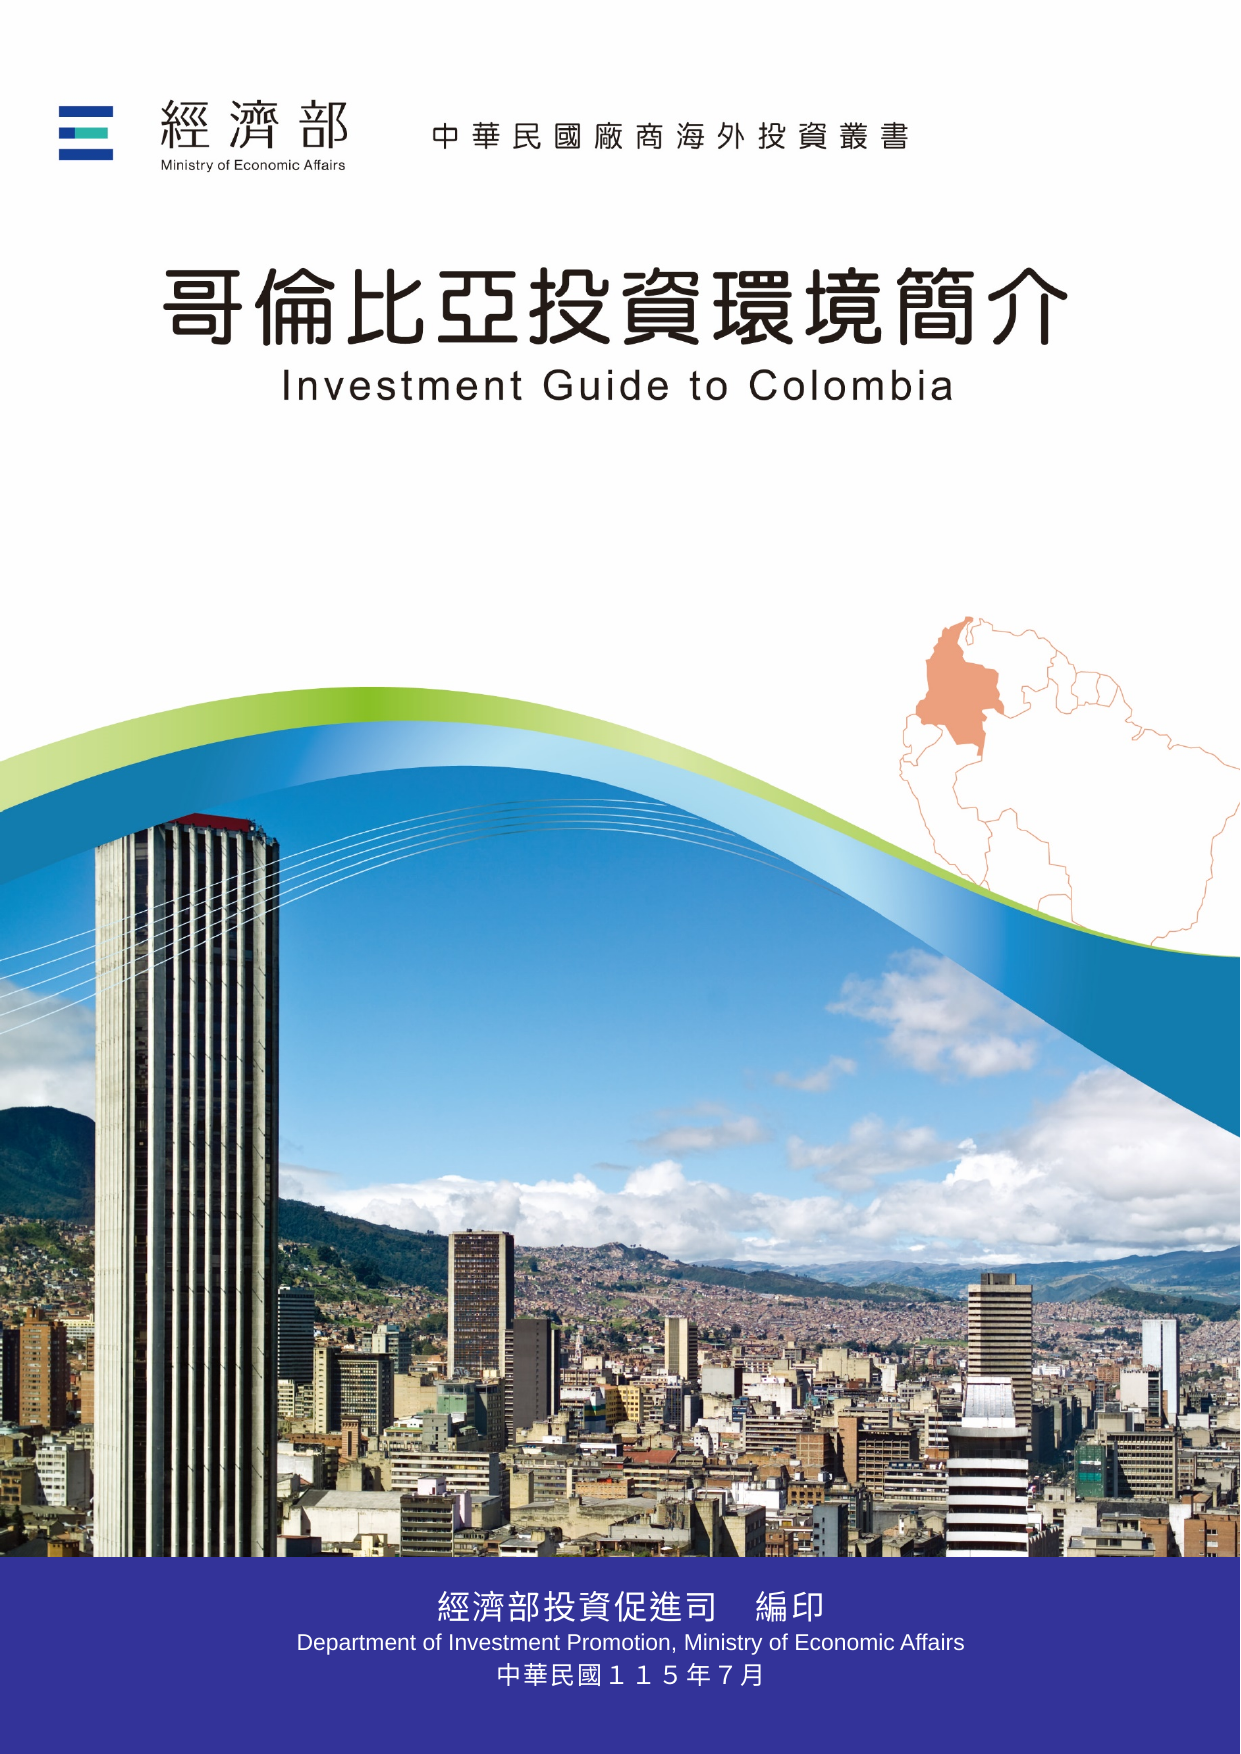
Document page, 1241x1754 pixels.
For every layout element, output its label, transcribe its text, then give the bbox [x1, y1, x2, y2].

picture [53, 1144, 71, 1160]
picture [36, 1136, 48, 1149]
text 經濟部投資促進司 編印 [0, 1581, 1240, 1629]
picture [32, 1168, 38, 1176]
picture [0, 1150, 8, 1155]
text 中華民國１１５年７月 [0, 1655, 1240, 1691]
text Department of Investment Promotion, Ministry of Economic Affairs [0, 1629, 1240, 1655]
picture [0, 0, 1240, 1557]
picture [0, 1154, 28, 1174]
